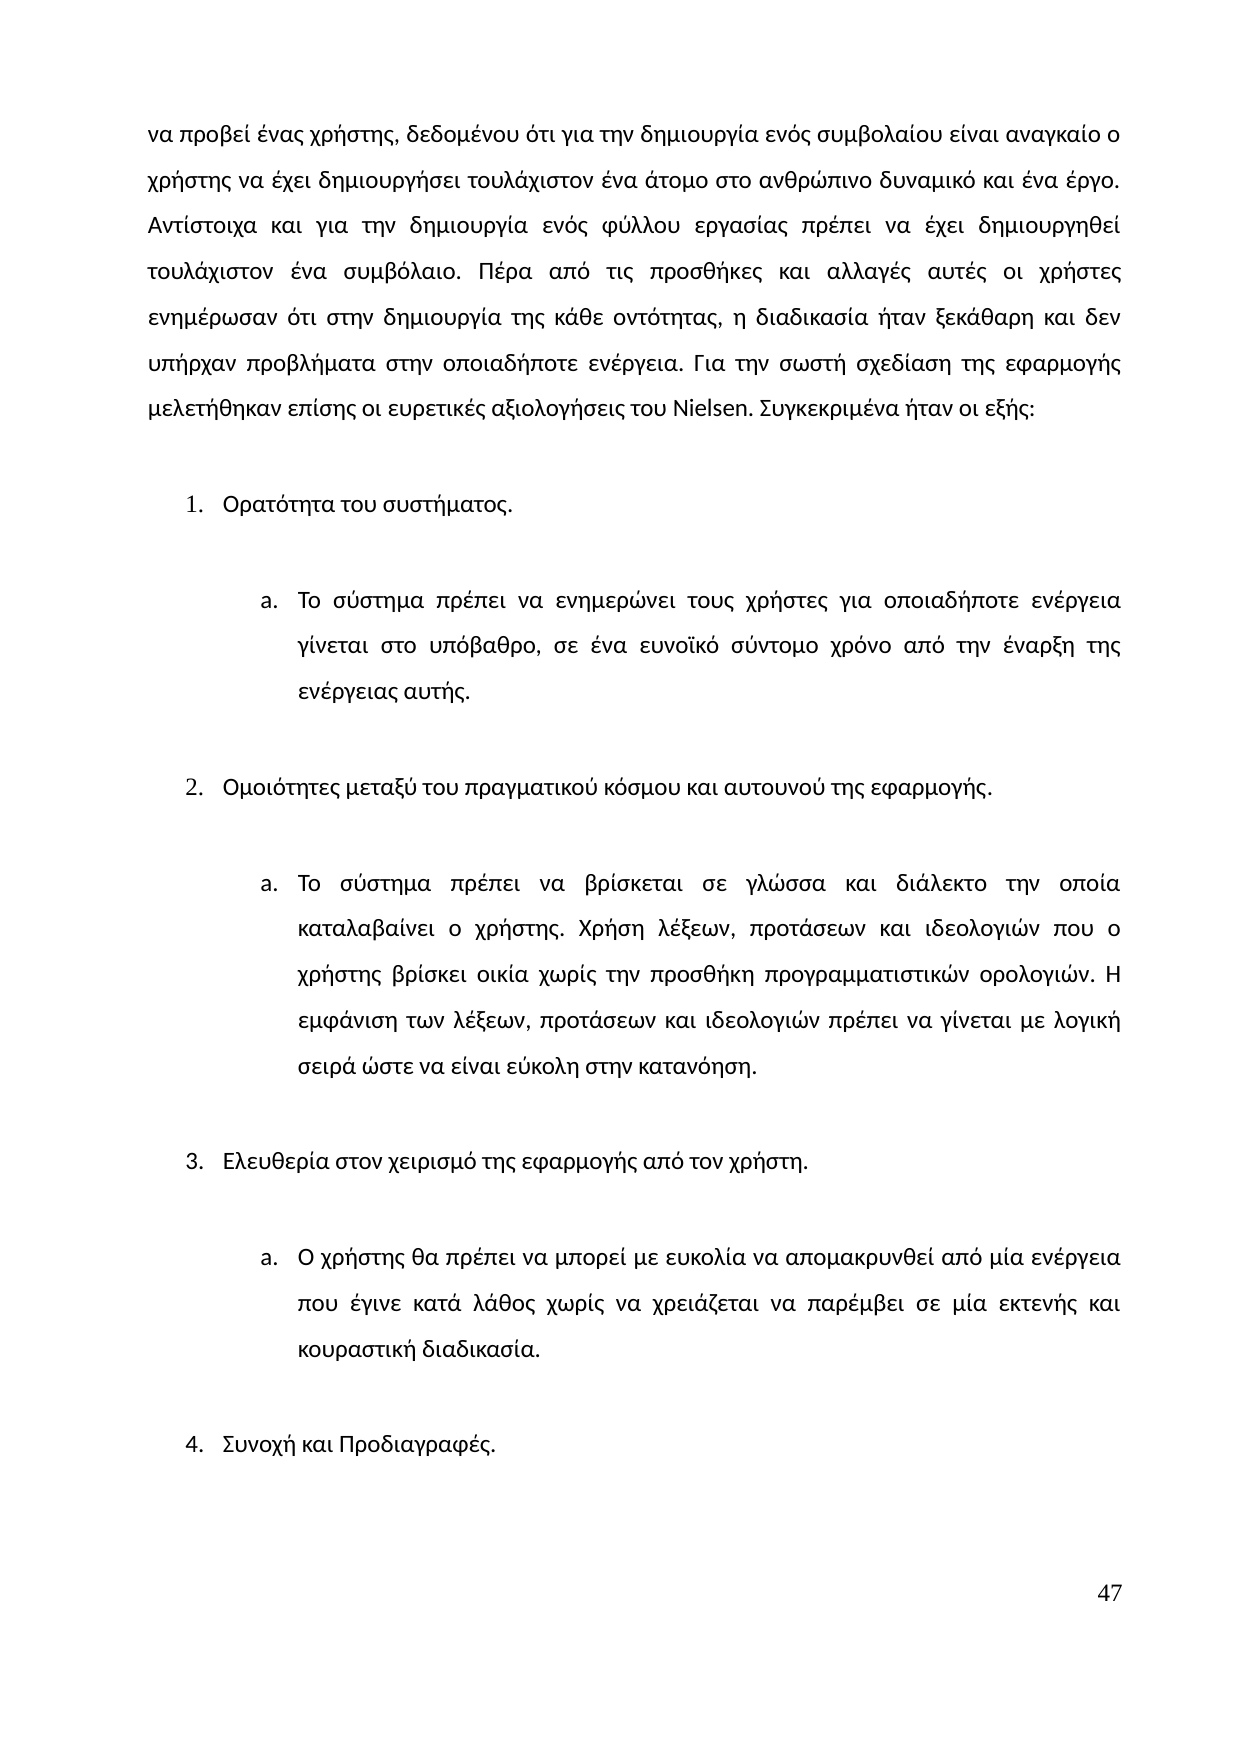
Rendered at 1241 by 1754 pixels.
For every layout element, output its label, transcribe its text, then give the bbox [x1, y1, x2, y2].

list Το σύστημα πρέπει να ενημερώνει τους χρήστες για οποιαδήποτε ενέργεια γίνεται στο υπόβαθρο, σε ένα ευνοϊκό σύντομο χρόνο από την έναρξη της ενέργειας αυτής. [260, 584, 1122, 706]
list Ομοιότητες μεταξύ του πραγματικού κόσμου και αυτουνού της εφαρμογής. [185, 771, 1122, 802]
list Ορατότητα του συστήματος. [185, 488, 1122, 519]
list Ο χρήστης θα πρέπει να μπορεί με ευκολία να απομακρυνθεί από μία ενέργεια που έγινε κατά λάθος χωρίς να χρειάζεται να παρέμβει σε μία εκτενής και κουραστική διαδικασία. [260, 1241, 1122, 1363]
list Ελευθερία στον χειρισμό της εφαρμογής από τον χρήστη. [185, 1146, 1122, 1176]
list Το σύστημα πρέπει να βρίσκεται σε γλώσσα και διάλεκτο την οποία καταλαβαίνει ο χρήστης. Χρήση λέξεων, προτάσεων και ιδεολογιών που ο χρήστης βρίσκει οικία χωρίς την προσθήκη προγραμματιστικών ορολογιών. Η εμφάνιση των λέξεων, προτάσεων και ιδεολογιών πρέπει να γίνεται με λογική σειρά ώστε να είναι εύκολη στην κατανόηση. [260, 867, 1122, 1080]
list Συνοχή και Προδιαγραφές. [185, 1428, 1122, 1459]
text να προβεί ένας χρήστης, δεδομένου ότι για την δημιουργία ενός συμβολαίου είναι αναγκαίο ο χρήστης να έχει δημιουργήσει τουλάχιστον ένα άτομο στο ανθρώπινο δυναμικό και ένα έργο. Αντίστοιχα και για την δημιουργία ενός φύλλου εργασίας πρέπει να έχει δημιουργηθεί τουλάχιστον ένα συμβόλαιο. Πέρα από τις προσθήκες και αλλαγές αυτές οι χρήστες ενημέρωσαν ότι στην δημιουργία της κάθε οντότητας, η διαδικασία ήταν ξεκάθαρη και δεν υπήρχαν προβλήματα στην οποιαδήποτε ενέργεια. Για την σωστή σχεδίαση της εφαρμογής μελετήθηκαν επίσης οι ευρετικές αξιολογήσεις του Nielsen. Συγκεκριμένα ήταν οι εξής: [148, 118, 1122, 423]
